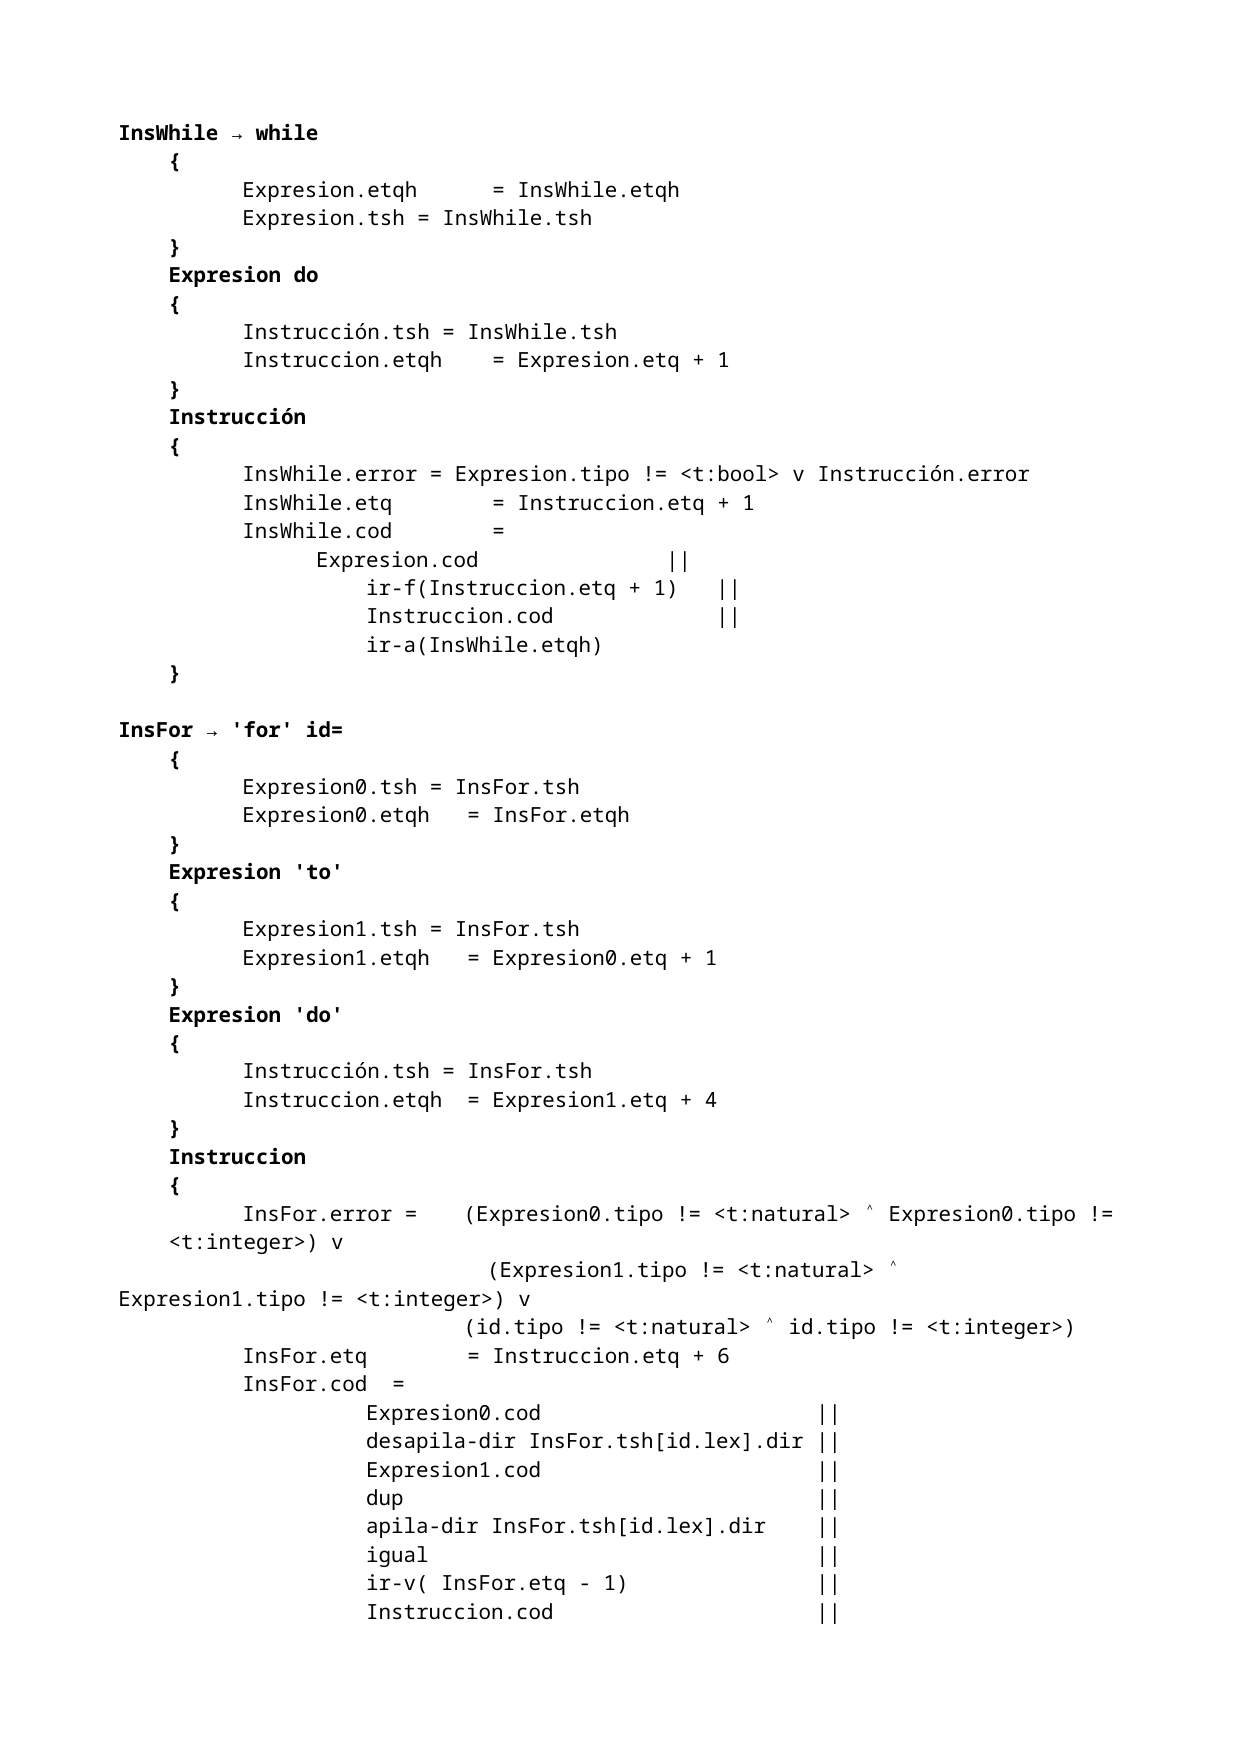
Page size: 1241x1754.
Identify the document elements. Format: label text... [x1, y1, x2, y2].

text } [168, 658, 1122, 687]
text Expresion0.etqh = InsFor.etqh [168, 801, 1122, 829]
text Instrucción.tsh = InsWhile.tsh [168, 317, 1122, 346]
text Instruccion [168, 1142, 1122, 1170]
text Expresion 'do' [168, 1000, 1122, 1028]
text InsFor.cod = [168, 1369, 1122, 1398]
text InsFor.etq = Instruccion.etq + 6 [168, 1341, 1122, 1369]
text Expresion1.tsh = InsFor.tsh [168, 914, 1122, 943]
text apila-dir InsFor.tsh[id.lex].dir || [168, 1512, 1122, 1540]
text { [168, 886, 1122, 914]
text Instruccion.cod || [168, 602, 1122, 630]
text { [168, 1170, 1122, 1199]
text igual || [168, 1540, 1122, 1568]
text } [168, 232, 1122, 260]
text Expresion0.cod || [168, 1398, 1122, 1426]
text InsWhile.etq = Instruccion.etq + 1 [168, 488, 1122, 516]
text (Expresion1.tipo != <t:natural> ˄ Expresion1.tipo != <t:integer>) v [118, 1256, 1122, 1312]
text Expresion do [168, 260, 1122, 289]
text { [168, 431, 1122, 459]
text Instruccion.etqh = Expresion1.etq + 4 [168, 1085, 1122, 1113]
text Expresion1.cod || [168, 1455, 1122, 1483]
text { [168, 289, 1122, 317]
text } [168, 1113, 1122, 1142]
text InsFor.error = (Expresion0.tipo != <t:natural> ˄ Expresion0.tipo != <t:integer>) v [168, 1199, 1122, 1256]
text Expresion.tsh = InsWhile.tsh [168, 203, 1122, 232]
text ir-f(Instruccion.etq + 1) || [168, 573, 1122, 602]
text { [168, 744, 1122, 772]
text } [168, 374, 1122, 402]
text Instruccion.etqh = Expresion.etq + 1 [168, 346, 1122, 374]
text InsFor → 'for' id= [118, 715, 1122, 744]
text InsWhile.cod = [168, 516, 1122, 545]
text } [168, 829, 1122, 857]
text { [168, 1028, 1122, 1057]
text desapila-dir InsFor.tsh[id.lex].dir || [168, 1426, 1122, 1455]
text Expresion.cod || [168, 545, 1122, 573]
text InsWhile.error = Expresion.tipo != <t:bool> v Instrucción.error [168, 459, 1122, 488]
text dup || [168, 1483, 1122, 1512]
text { [168, 147, 1122, 175]
text } [168, 971, 1122, 1000]
text ir-a(InsWhile.etqh) [168, 630, 1122, 658]
text InsWhile → while [118, 118, 1122, 147]
text ir-v( InsFor.etq - 1) || [168, 1568, 1122, 1597]
text Expresion0.tsh = InsFor.tsh [168, 772, 1122, 801]
text Instrucción [168, 402, 1122, 431]
text Expresion 'to' [168, 857, 1122, 886]
text Expresion.etqh = InsWhile.etqh [168, 175, 1122, 203]
text Instruccion.cod || [168, 1597, 1122, 1625]
text Expresion1.etqh = Expresion0.etq + 1 [168, 943, 1122, 971]
text (id.tipo != <t:natural> ˄ id.tipo != <t:integer>) [168, 1312, 1122, 1341]
text Instrucción.tsh = InsFor.tsh [168, 1057, 1122, 1085]
